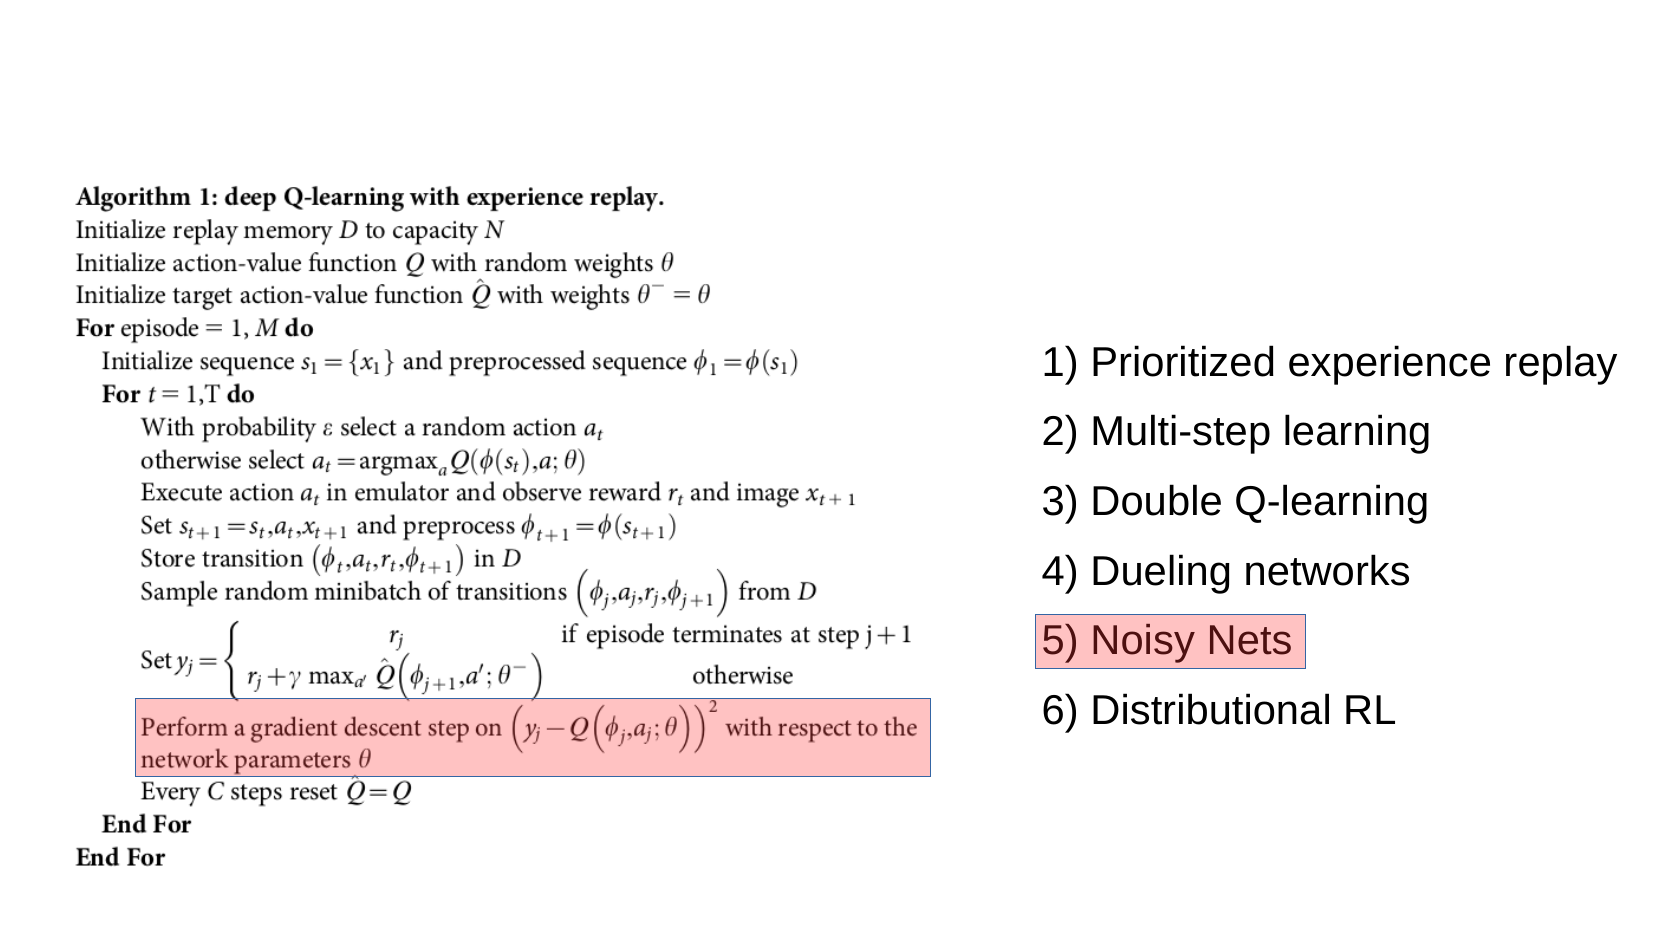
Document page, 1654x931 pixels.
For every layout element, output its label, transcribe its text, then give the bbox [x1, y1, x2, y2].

picture [66, 179, 931, 881]
title 1) Prioritized experience replay 2) Multi-step learning 3) Double Q-learning 4) Dueling networks 5) Noisy Nets 6) Distributional RL [1041, 315, 1627, 734]
text_box [135, 698, 931, 777]
text_box [1035, 614, 1306, 669]
